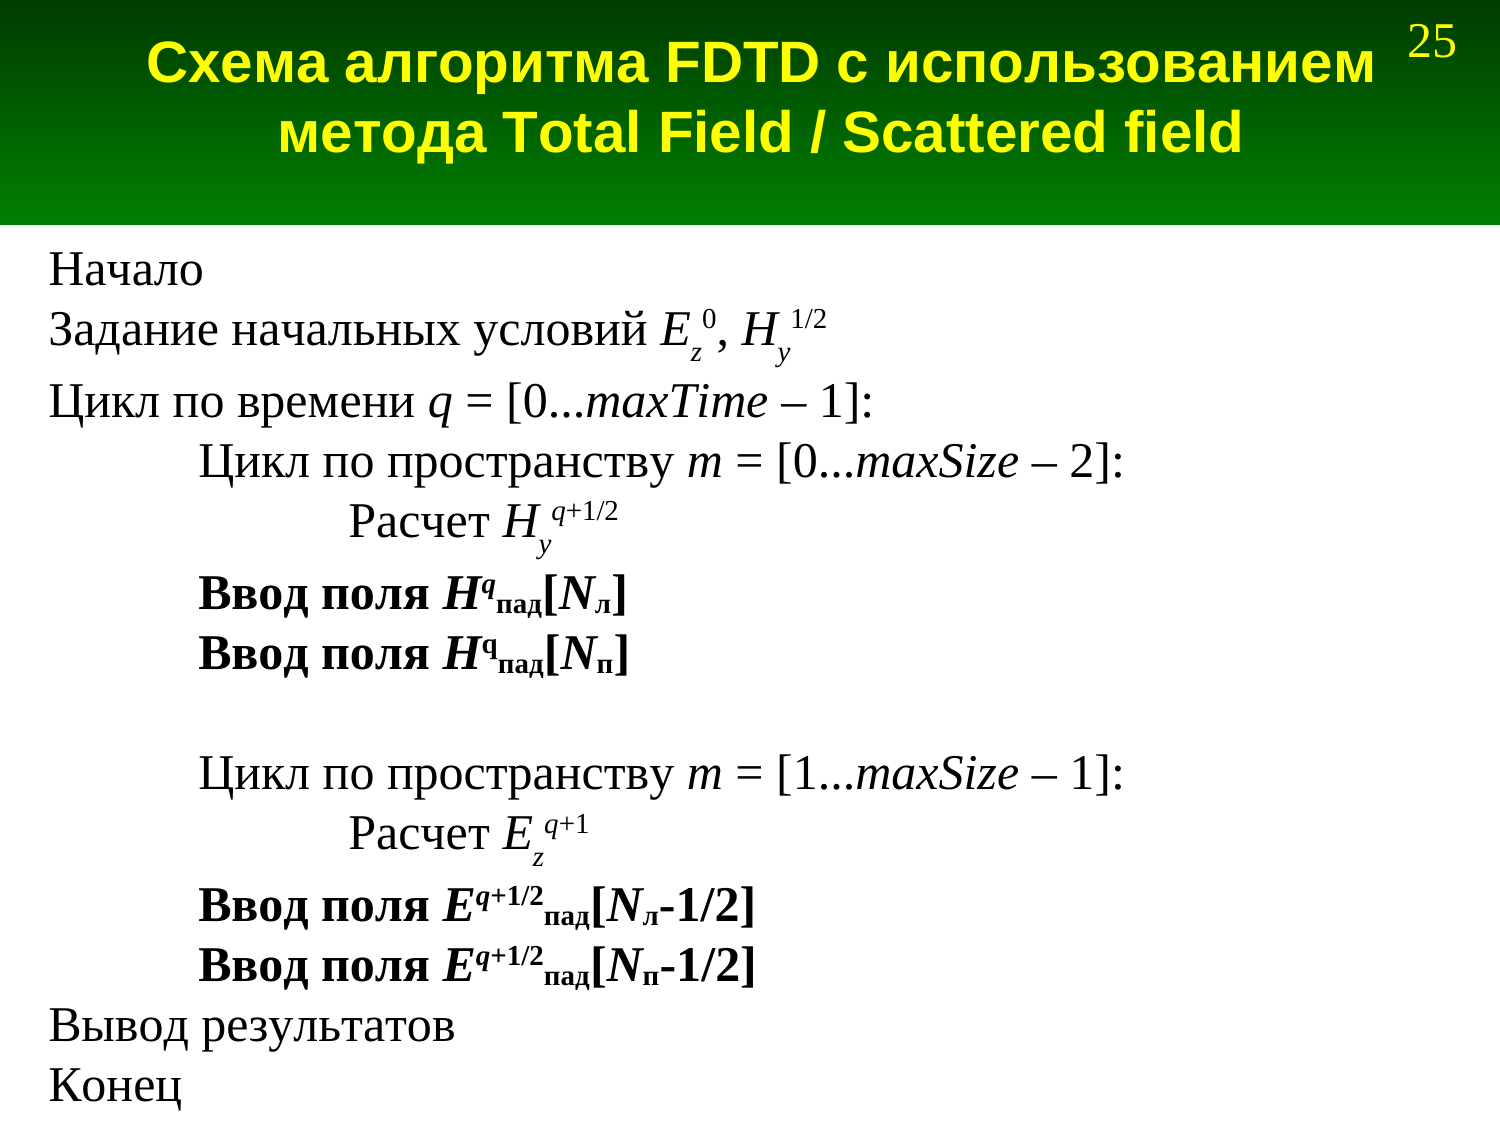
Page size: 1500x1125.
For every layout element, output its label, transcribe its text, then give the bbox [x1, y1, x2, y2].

title Схема алгоритма FDTD с использованием метода Total Field / Scattered field [123, 0, 1399, 188]
text_box Начало Задание начальных условий Ez0, Hy1/2 Цикл по времени q = [0...maxTime – 1]: Цикл по пространству m = [0...maxSize – 2]: Расчет Hyq+1/2 Ввод поля Hqпад[Nл] Ввод поля Hqпад[Nп] Цикл по пространству m = [1...maxSize – 1]: Расчет Ezq+1 Ввод поля Eq+1/2пад[Nл-1/2] Ввод поля Eq+1/2пад[Nп-1/2] Вывод результатов Конец [33, 227, 1422, 1125]
